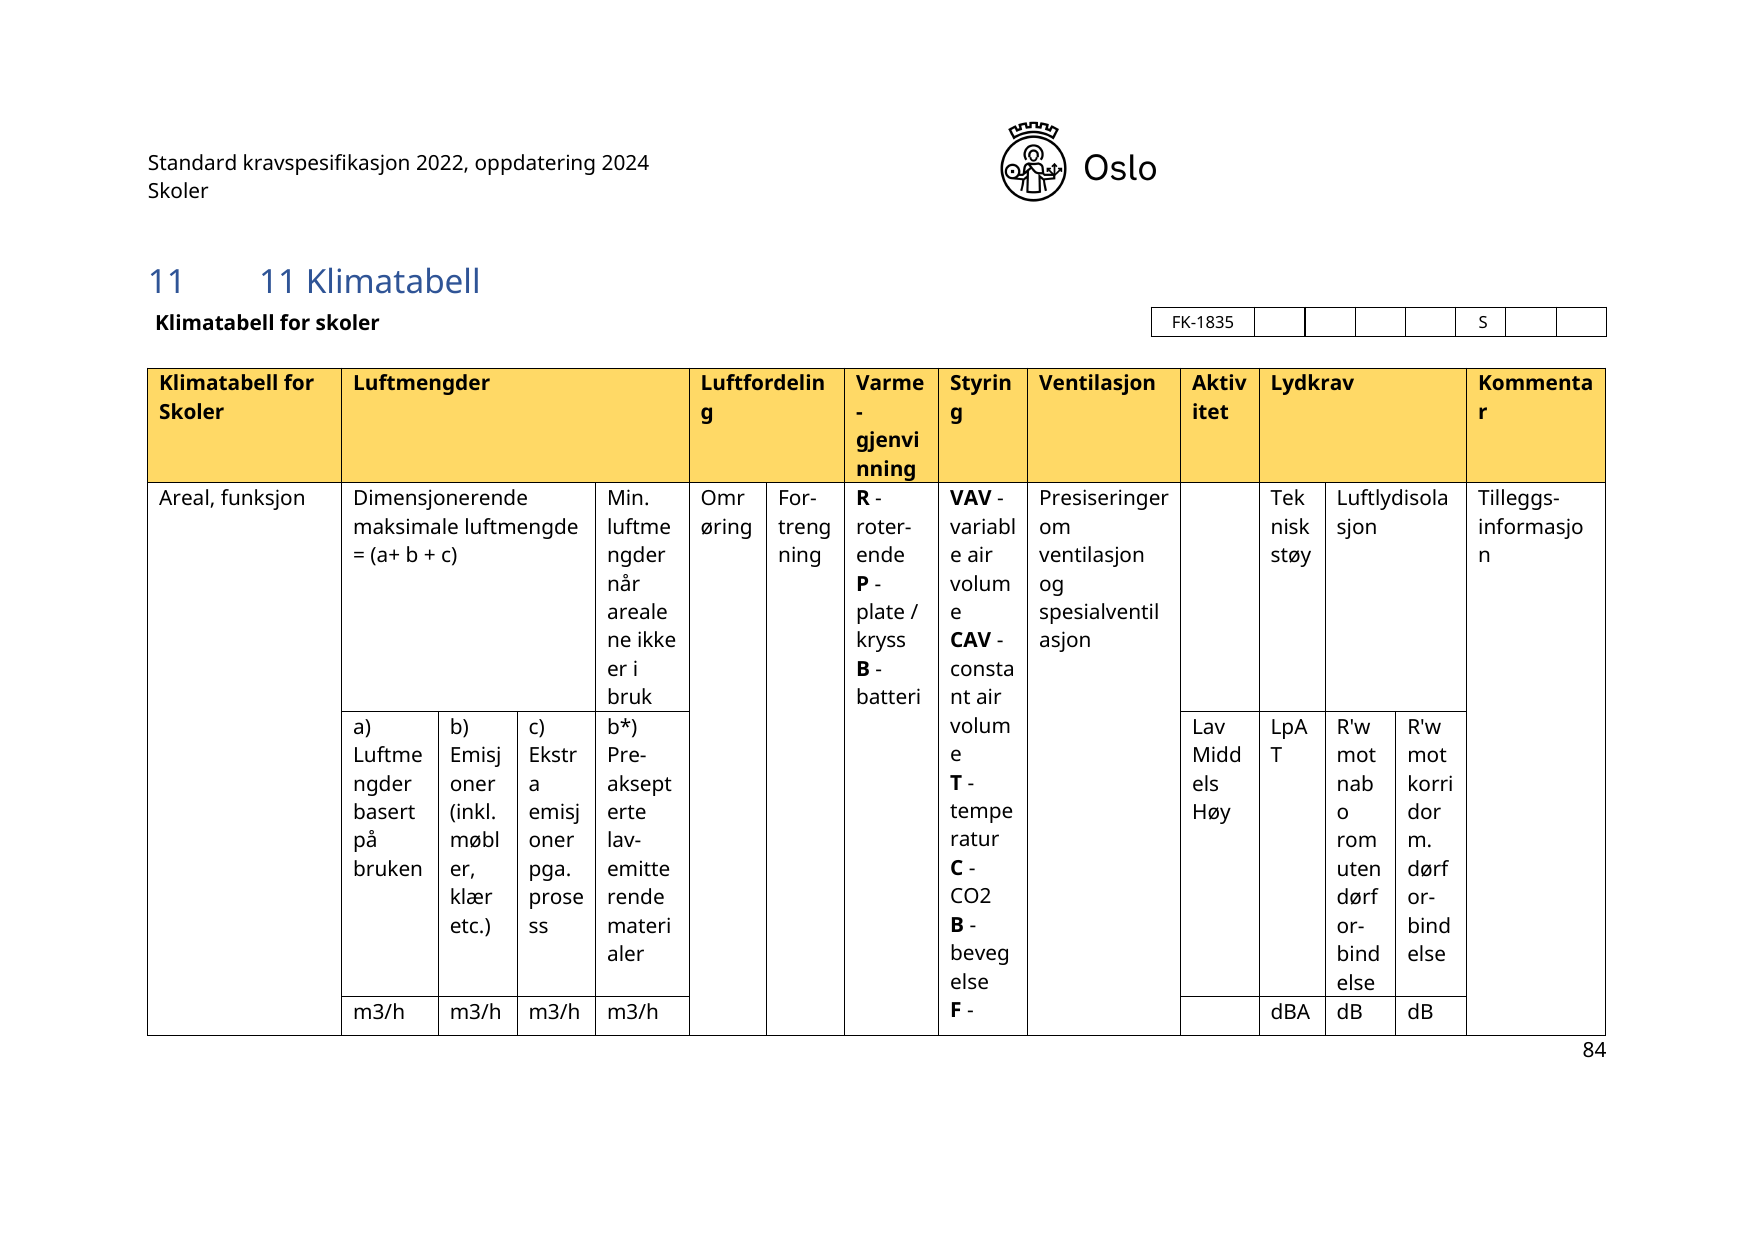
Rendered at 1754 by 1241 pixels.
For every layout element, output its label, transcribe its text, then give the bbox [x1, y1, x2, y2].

table_header Ventilasjon [1028, 369, 1180, 482]
table_cell [1181, 483, 1259, 711]
table_cell For-trengning [767, 483, 844, 1034]
table_cell dB [1396, 997, 1466, 1034]
table_cell Omrøring [690, 483, 766, 1034]
table_cell dB [1326, 997, 1395, 1034]
subtitle 11 Klimatabell [148, 258, 1606, 303]
table_cell Dimensjonerende maksimale luftmengde = (a+ b + c) [342, 483, 595, 711]
table_header Kommentar [1467, 369, 1605, 482]
table_cell Presiseringer om ventilasjon og spesialventilasjon [1028, 483, 1180, 1034]
table_header [1356, 308, 1405, 336]
table_header [1306, 308, 1355, 336]
table_cell c) Ekstra emisjoner pga. prosess [518, 712, 595, 996]
table_cell Teknisk støy [1260, 483, 1325, 711]
table_cell Min. luftmengder når arealene ikke er i bruk [596, 483, 689, 711]
table_header Klimatabell for Skoler [148, 369, 341, 482]
table_header Lydkrav [1260, 369, 1466, 482]
table_header Klimatabell for skoler [148, 307, 1151, 336]
table_header Varme-gjenvinning [845, 369, 938, 482]
table_header FK-1835 [1152, 308, 1254, 336]
table_cell m3/h [439, 997, 517, 1034]
table_header [1255, 308, 1304, 336]
table_header [1557, 308, 1606, 336]
table_cell dBA [1260, 997, 1325, 1034]
table_cell m3/h [518, 997, 595, 1034]
table_cell Luftlydisolasjon [1326, 483, 1466, 711]
table_cell Tilleggs- informasjon [1467, 483, 1605, 1034]
table_cell R'w mot nabo rom uten dørfor- bindelse [1326, 712, 1395, 996]
table_cell b) Emisjoner (inkl. møbler, klær etc.) [439, 712, 517, 996]
table_cell LpAT [1260, 712, 1325, 996]
table_cell a) Luftmengder basert på bruken [342, 712, 438, 996]
table_header Aktivitet [1181, 369, 1259, 482]
table_header S [1456, 308, 1505, 336]
table_cell b*) Pre-aksepterte lav-emitterende materialer [596, 712, 689, 996]
table_cell VAV - variable air volume CAV - constant air volume T - temperatur C - CO2 B - bevegelse F [939, 483, 1027, 1034]
table_cell R'w mot korridor m. dørfor- bindelse [1396, 712, 1466, 996]
table_cell Areal, funksjon [148, 483, 341, 1034]
table_header [1406, 308, 1455, 336]
table_cell Lav Middels Høy [1181, 712, 1259, 996]
table_cell [1181, 997, 1259, 1034]
table_header Styring [939, 369, 1027, 482]
table_header Luftfordeling [690, 369, 844, 482]
table_header Luftmengder [342, 369, 689, 482]
table_cell R - roter- ende P - plate / kryss B - batteri [845, 483, 938, 1034]
table_cell m3/h [596, 997, 689, 1034]
table_header [1506, 308, 1556, 336]
table_cell m3/h [342, 997, 438, 1034]
